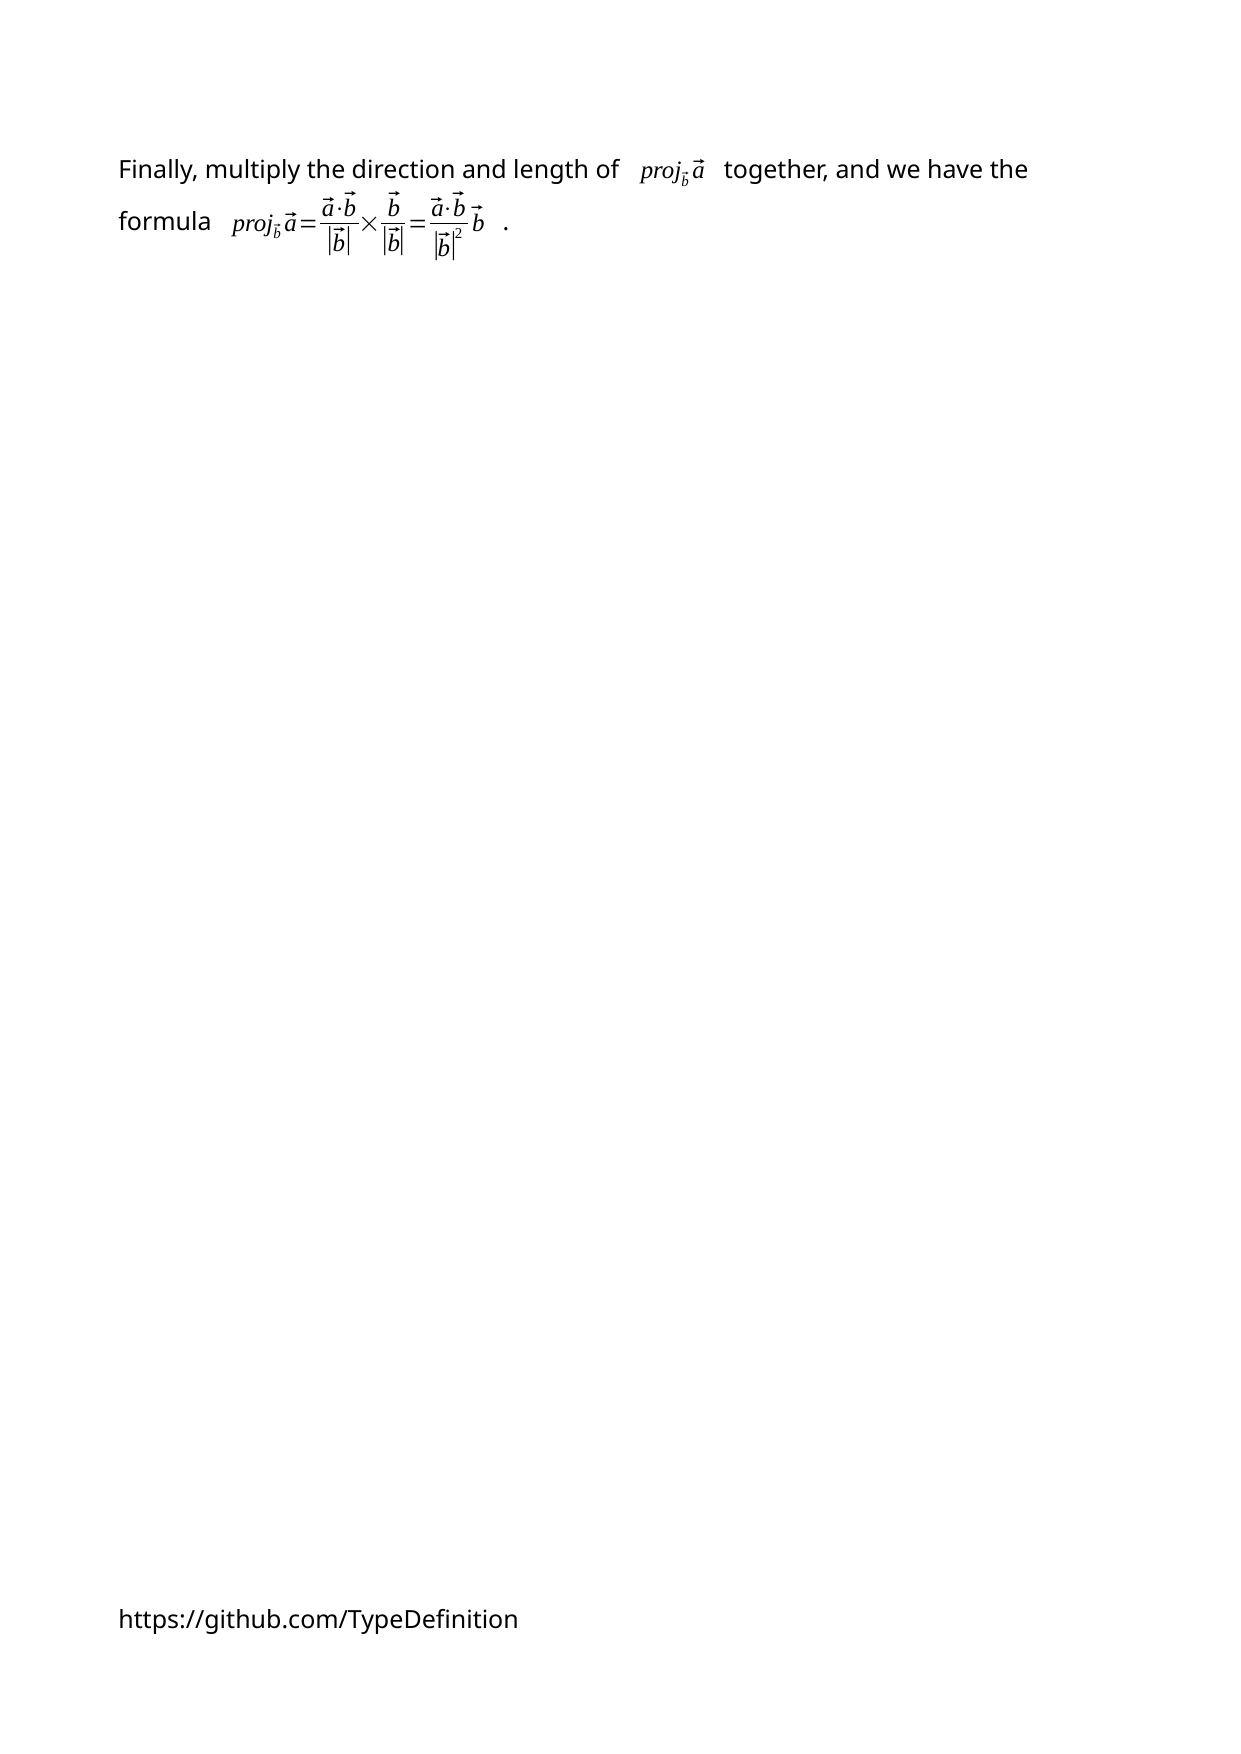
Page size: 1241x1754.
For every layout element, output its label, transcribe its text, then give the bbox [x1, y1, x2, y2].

text Finally, multiply the direction and length oftogether, and we have the formula. [118, 152, 1122, 262]
